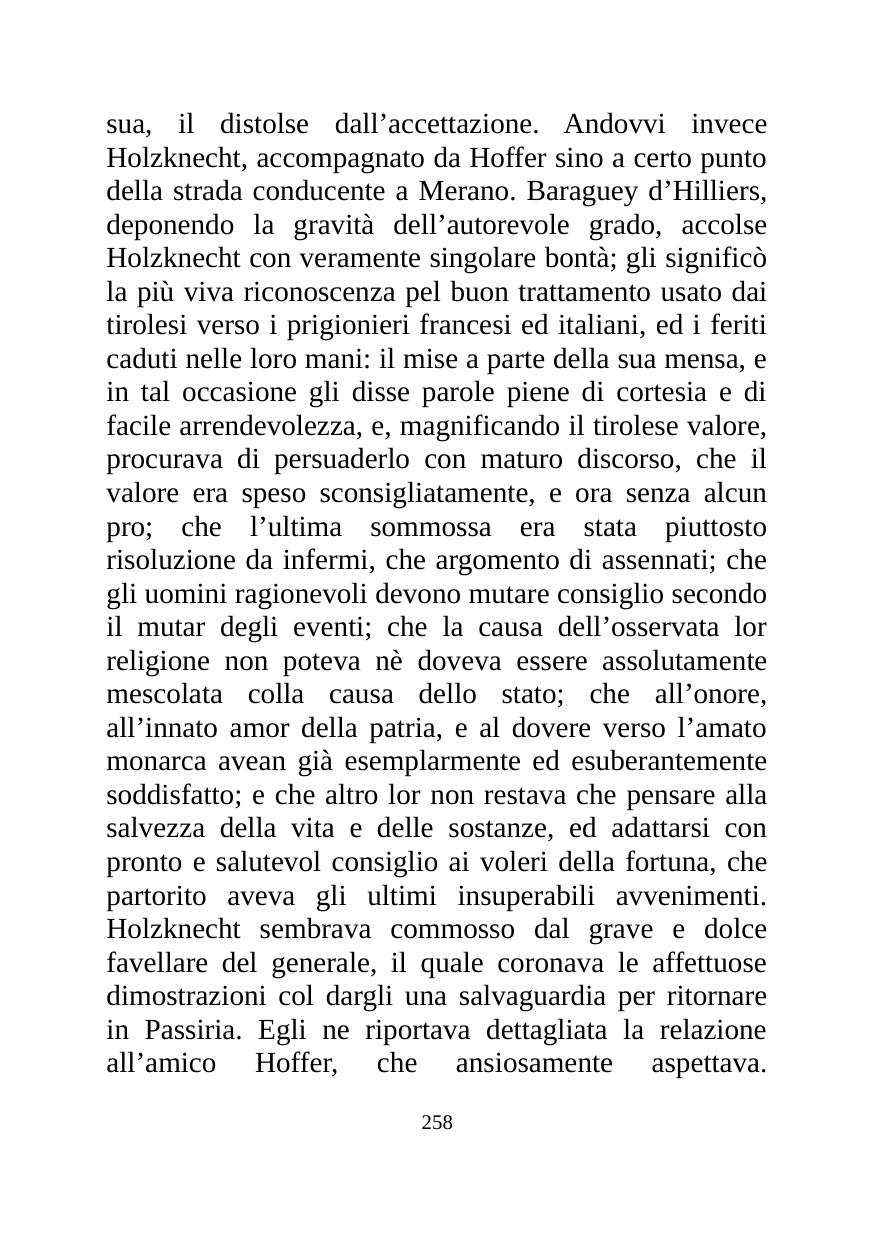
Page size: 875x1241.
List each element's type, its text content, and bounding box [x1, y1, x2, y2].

text sua, il distolse dall’accettazione. Andovvi invece Holzknecht, accompagnato da Hoffer sino a certo punto della strada conducente a Merano. Baraguey d’Hilliers, deponendo la gravità dell’autorevole grado, accolse Holzknecht con veramente singolare bontà; gli significò la più viva riconoscenza pel buon trattamento usato dai tirolesi verso i prigionieri francesi ed italiani, ed i feriti caduti nelle loro mani: il mise a parte della sua mensa, e in tal occasione gli disse parole piene di cortesia e di facile arrendevolezza, e, magnificando il tirolese valore, procurava di persuaderlo con maturo discorso, che il valore era speso sconsigliatamente, e ora senza alcun pro; che l’ultima sommossa era stata piuttosto risoluzione da infermi, che argomento di assennati; che gli uomini ragionevoli devono mutare consiglio secondo il mutar degli eventi; che la causa dell’osservata lor religione non poteva nè doveva essere assolutamente mescolata colla causa dello stato; che all’onore, all’innato amor della patria, e al dovere verso l’amato monarca avean già esemplarmente ed esuberantemente soddisfatto; e che altro lor non restava che pensare alla salvezza della vita e delle sostanze, ed adattarsi con pronto e salutevol consiglio ai voleri della fortuna, che partorito aveva gli ultimi insuperabili avvenimenti. Holzknecht sembrava commosso dal grave e dolce favellare del generale, il quale coronava le affettuose dimostrazioni col dargli una salvaguardia per ritornare in Passiria. Egli ne riportava dettagliata la relazione all’amico Hoffer, che ansiosamente aspettava. [106, 106, 768, 1079]
